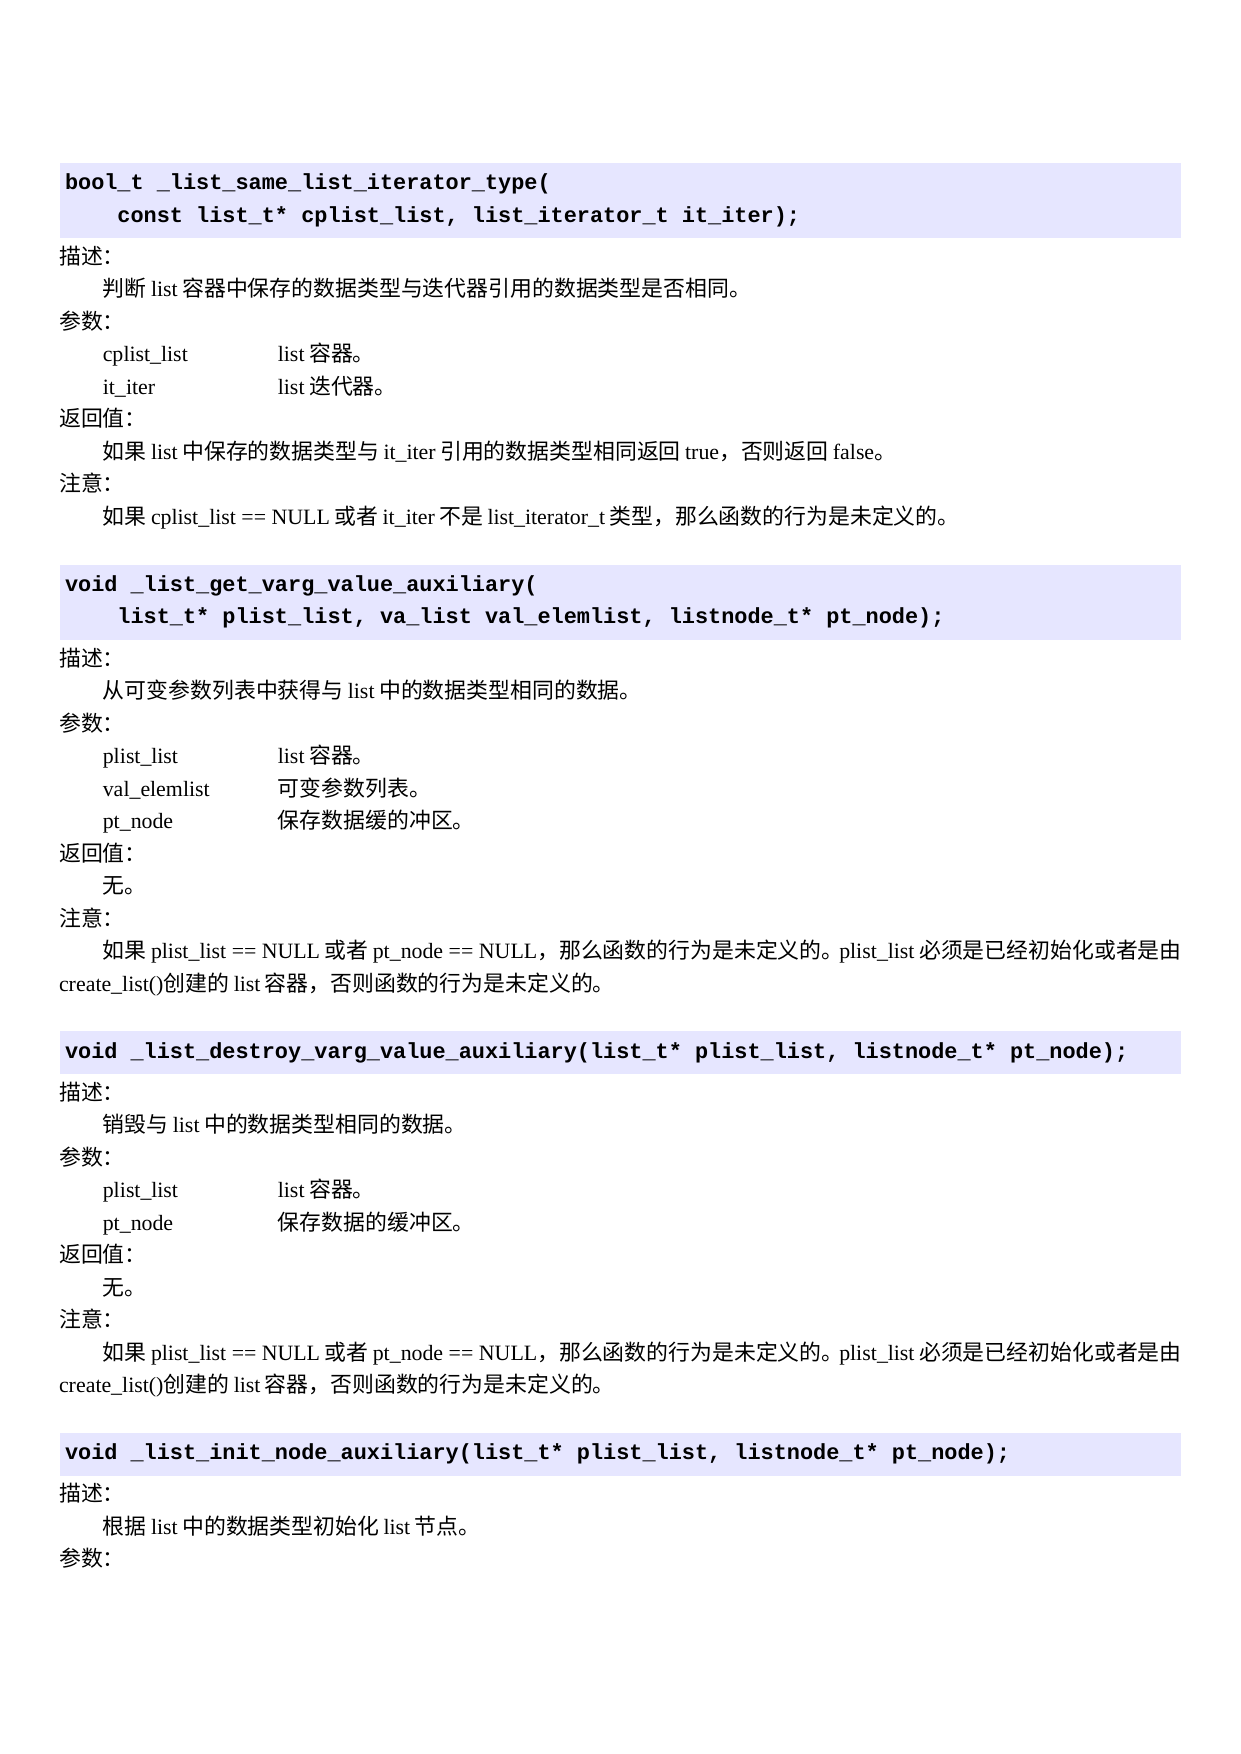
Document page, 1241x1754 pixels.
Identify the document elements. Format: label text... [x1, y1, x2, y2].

text 销毁与list中的数据类型相同的数据。 [59, 1107, 1181, 1139]
text pt_node 保存数据的缓冲区。 [59, 1204, 1181, 1237]
text plist_list list容器。 [59, 738, 1181, 770]
text 返回值： [59, 401, 1181, 433]
text val_elemlist 可变参数列表。 [59, 770, 1181, 803]
table_header void _list_destroy_varg_value_auxiliary(list_t* plist_list, listnode_t* pt_node); [60, 1031, 1181, 1074]
text cplist_list list容器。 [59, 336, 1181, 368]
text 参数： [59, 303, 1181, 336]
text 如果plist_list == NULL或者pt_node == NULL，那么函数的行为是未定义的。plist_list必须是已经初始化或者是由create_list()创建的list容器，否则函数的行为是未定义的。 [59, 1334, 1181, 1399]
text 注意： [59, 900, 1181, 933]
text 无。 [59, 1269, 1181, 1302]
text 描述： [59, 240, 1181, 271]
text 根据list中的数据类型初始化list节点。 [59, 1508, 1181, 1541]
text 描述： [59, 1477, 1181, 1508]
text 参数： [59, 1139, 1181, 1172]
text 参数： [59, 705, 1181, 738]
text 无。 [59, 868, 1181, 900]
text 描述： [59, 1075, 1181, 1107]
text pt_node 保存数据缓的冲区。 [59, 803, 1181, 835]
text 如果plist_list == NULL或者pt_node == NULL，那么函数的行为是未定义的。plist_list必须是已经初始化或者是由create_list()创建的list容器，否则函数的行为是未定义的。 [59, 933, 1181, 998]
text 如果list中保存的数据类型与it_iter引用的数据类型相同返回true，否则返回false。 [59, 433, 1181, 466]
table_header bool_t _list_same_list_iterator_type( const list_t* cplist_list, list_iterator_t it_iter); [60, 163, 1181, 238]
text 描述： [59, 641, 1181, 673]
text 返回值： [59, 1237, 1181, 1269]
table_header void _list_init_node_auxiliary(list_t* plist_list, listnode_t* pt_node); [60, 1433, 1181, 1476]
text 注意： [59, 466, 1181, 498]
text 返回值： [59, 835, 1181, 868]
text 判断list容器中保存的数据类型与迭代器引用的数据类型是否相同。 [59, 271, 1181, 303]
text 参数： [59, 1541, 1181, 1573]
text 如果cplist_list == NULL或者it_iter不是list_iterator_t类型，那么函数的行为是未定义的。 [59, 498, 1181, 531]
text 从可变参数列表中获得与list中的数据类型相同的数据。 [59, 673, 1181, 705]
text it_iter list迭代器。 [59, 368, 1181, 401]
table_header void _list_get_varg_value_auxiliary( list_t* plist_list, va_list val_elemlist, listnode_t* pt_node); [60, 565, 1181, 640]
text 注意： [59, 1302, 1181, 1334]
text plist_list list容器。 [59, 1172, 1181, 1204]
